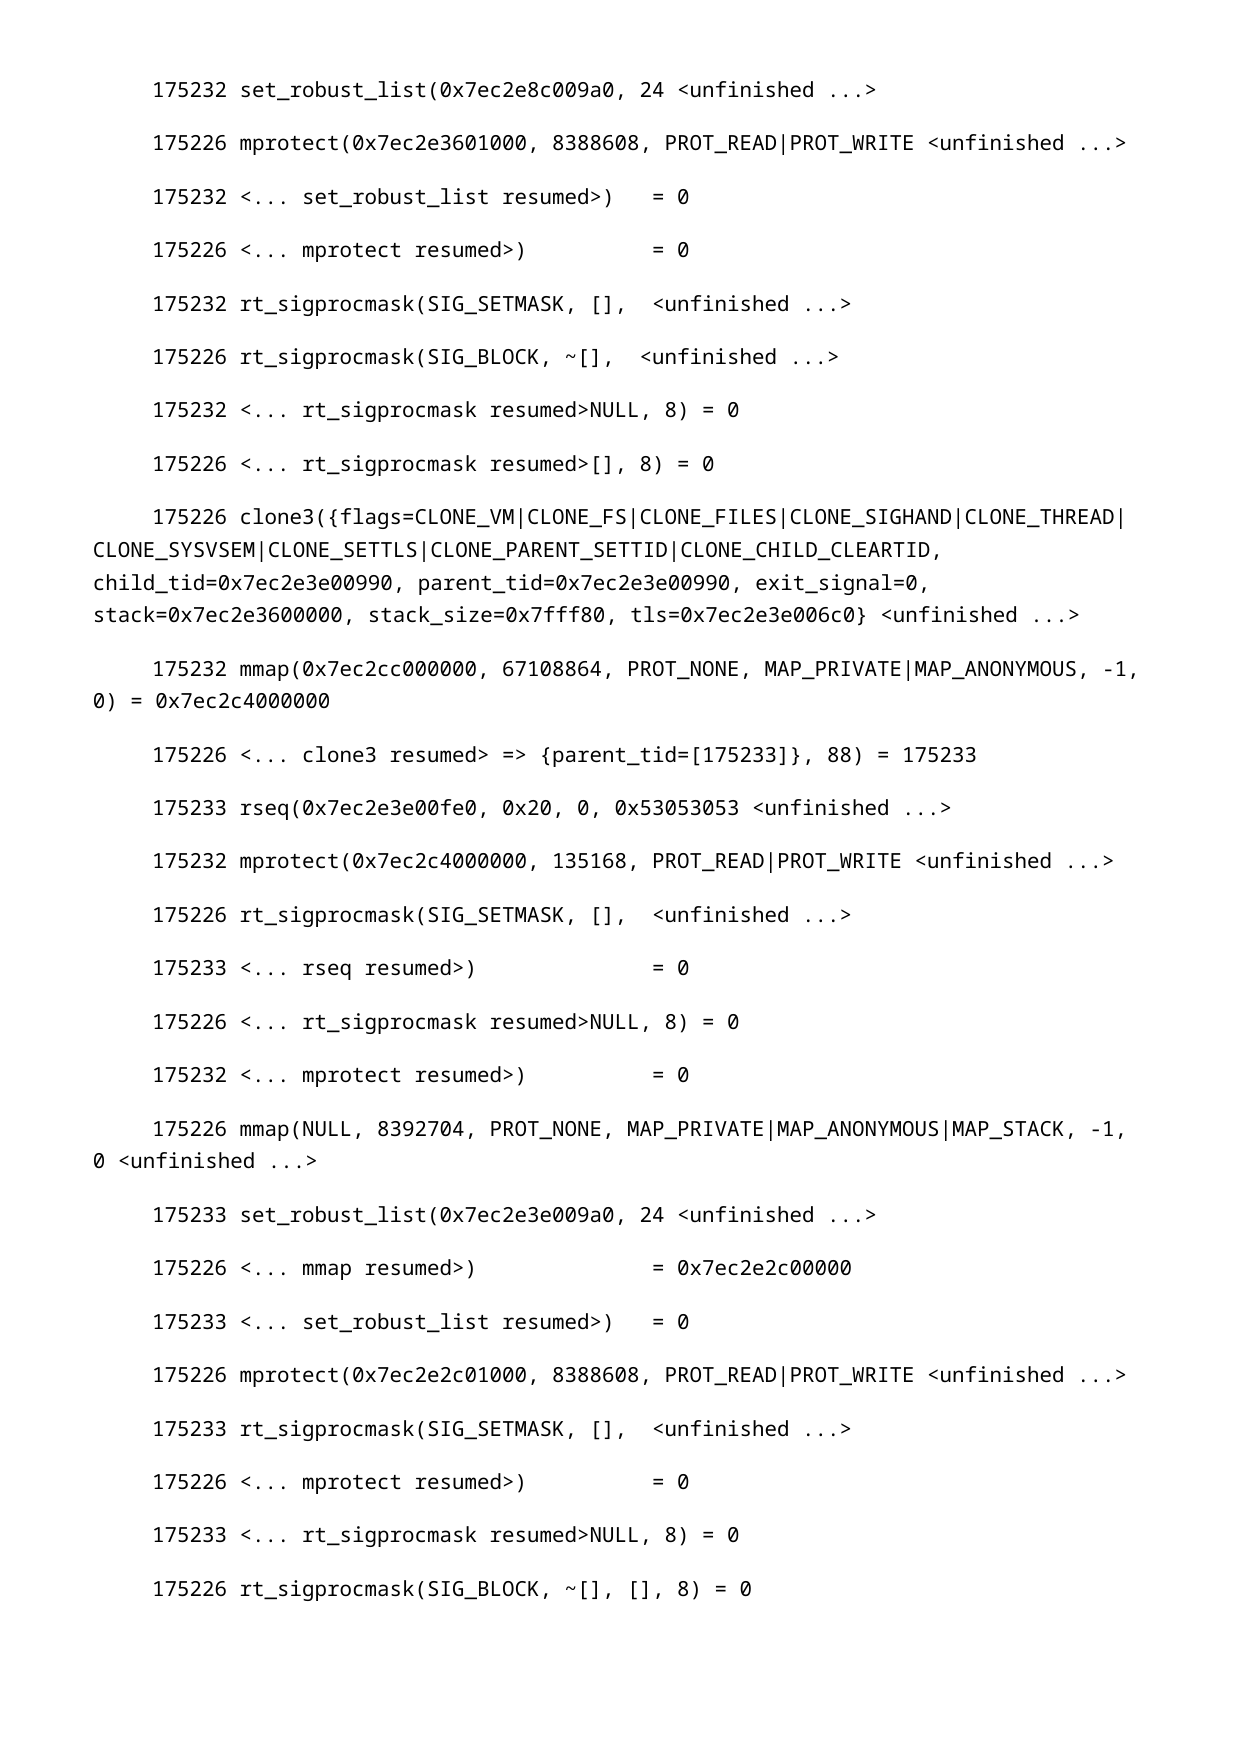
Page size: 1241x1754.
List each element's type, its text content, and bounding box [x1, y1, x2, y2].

text 175232 <... mprotect resumed>) = 0 [93, 1060, 1147, 1089]
text 175232 mprotect(0x7ec2c4000000, 135168, PROT_READ|PROT_WRITE <unfinished ...> [93, 847, 1147, 875]
text 175233 rt_sigprocmask(SIG_SETMASK, [], <unfinished ...> [93, 1414, 1147, 1442]
text 175233 <... rt_sigprocmask resumed>NULL, 8) = 0 [93, 1521, 1147, 1549]
text 175232 set_robust_list(0x7ec2e8c009a0, 24 <unfinished ...> [93, 75, 1147, 103]
text 175226 rt_sigprocmask(SIG_SETMASK, [], <unfinished ...> [93, 900, 1147, 928]
text 175226 mprotect(0x7ec2e3601000, 8388608, PROT_READ|PROT_WRITE <unfinished ...> [93, 128, 1147, 157]
text 175226 rt_sigprocmask(SIG_BLOCK, ~[], <unfinished ...> [93, 342, 1147, 371]
text 175233 <... set_robust_list resumed>) = 0 [93, 1307, 1147, 1335]
text 175226 <... rt_sigprocmask resumed>NULL, 8) = 0 [93, 1007, 1147, 1035]
text 175226 <... mprotect resumed>) = 0 [93, 235, 1147, 264]
text 175226 <... rt_sigprocmask resumed>[], 8) = 0 [93, 449, 1147, 477]
text 175233 <... rseq resumed>) = 0 [93, 953, 1147, 982]
text 175232 rt_sigprocmask(SIG_SETMASK, [], <unfinished ...> [93, 289, 1147, 317]
text 175226 <... mprotect resumed>) = 0 [93, 1467, 1147, 1496]
text 175232 <... rt_sigprocmask resumed>NULL, 8) = 0 [93, 396, 1147, 424]
text 175226 mprotect(0x7ec2e2c01000, 8388608, PROT_READ|PROT_WRITE <unfinished ...> [93, 1360, 1147, 1389]
text 175232 <... set_robust_list resumed>) = 0 [93, 182, 1147, 210]
text 175233 set_robust_list(0x7ec2e3e009a0, 24 <unfinished ...> [93, 1200, 1147, 1228]
text 175233 rseq(0x7ec2e3e00fe0, 0x20, 0, 0x53053053 <unfinished ...> [93, 793, 1147, 822]
text 175226 <... clone3 resumed> => {parent_tid=[175233]}, 88) = 175233 [93, 740, 1147, 768]
text 175226 rt_sigprocmask(SIG_BLOCK, ~[], [], 8) = 0 [93, 1574, 1147, 1602]
text 175226 mmap(NULL, 8392704, PROT_NONE, MAP_PRIVATE|MAP_ANONYMOUS|MAP_STACK, -1, 0 <unfinished ...> [93, 1114, 1147, 1175]
text 175226 <... mmap resumed>) = 0x7ec2e2c00000 [93, 1253, 1147, 1282]
text 175226 clone3({flags=CLONE_VM|CLONE_FS|CLONE_FILES|CLONE_SIGHAND|CLONE_THREAD|CLONE_SYSVSEM|CLONE_SETTLS|CLONE_PARENT_SETTID|CLONE_CHILD_CLEARTID, child_tid=0x7ec2e3e00990, parent_tid=0x7ec2e3e00990, exit_signal=0, stack=0x7ec2e3600000, stack_size=0x7fff80, tls=0x7ec2e3e006c0} <unfinished ...> [93, 502, 1147, 629]
text 175232 mmap(0x7ec2cc000000, 67108864, PROT_NONE, MAP_PRIVATE|MAP_ANONYMOUS, -1, 0) = 0x7ec2c4000000 [93, 654, 1147, 715]
